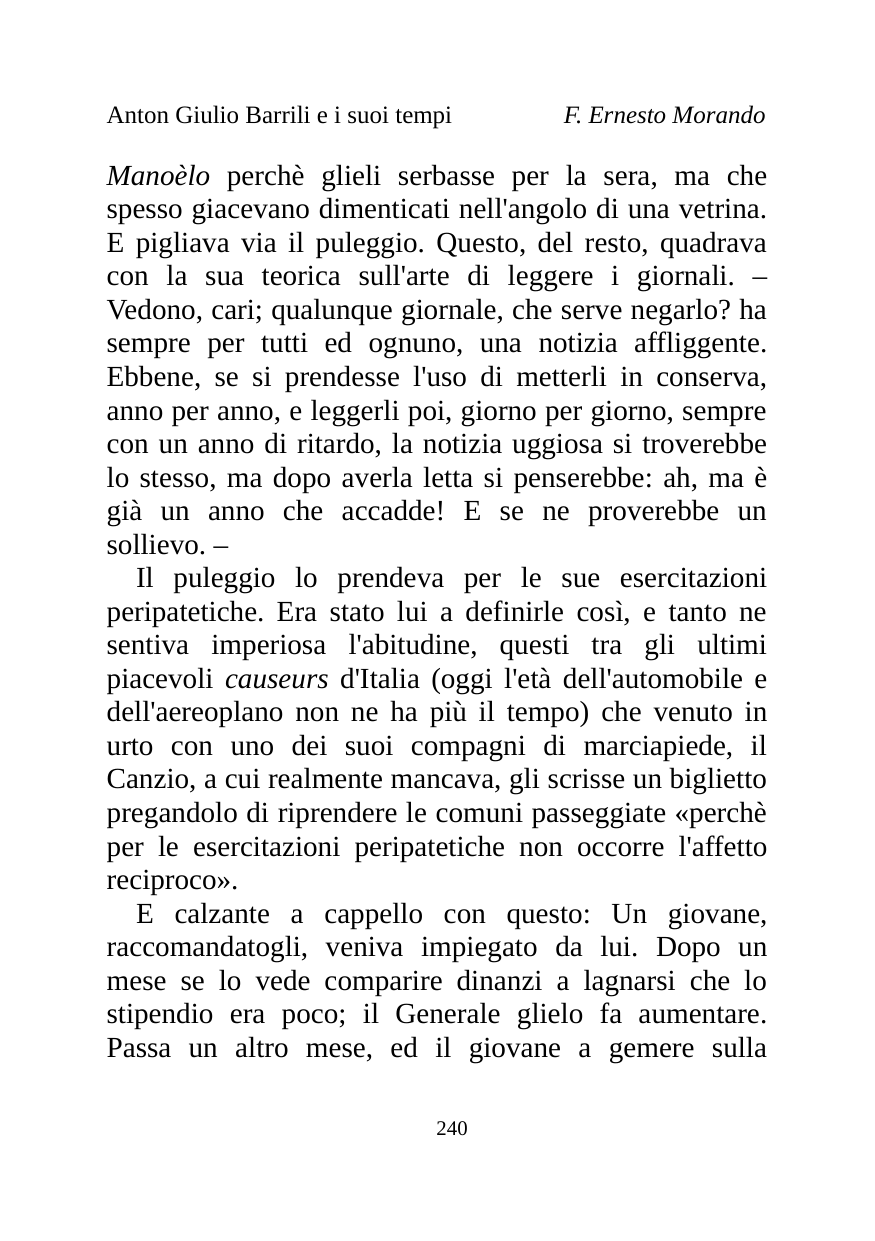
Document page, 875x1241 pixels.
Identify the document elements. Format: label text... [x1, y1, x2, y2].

text Manoèlo perchè glieli serbasse per la sera, ma che spesso giacevano dimenticati nell'angolo di una vetrina. E pigliava via il puleggio. Questo, del resto, quadrava con la sua teorica sull'arte di leggere i giornali. – Vedono, cari; qualunque giornale, che serve negarlo? ha sempre per tutti ed ognuno, una notizia affliggente. Ebbene, se si prendesse l'uso di metterli in conserva, anno per anno, e leggerli poi, giorno per giorno, sempre con un anno di ritardo, la notizia uggiosa si troverebbe lo stesso, ma dopo averla letta si penserebbe: ah, ma è già un anno che accadde! E se ne proverebbe un sollievo. – [106, 158, 768, 560]
text E calzante a cappello con questo: Un giovane, raccomandatogli, veniva impiegato da lui. Dopo un mese se lo vede comparire dinanzi a lagnarsi che lo stipendio era poco; il Generale glielo fa aumentare. Passa un altro mese, ed il giovane a gemere sulla [106, 896, 768, 1063]
text Il puleggio lo prendeva per le sue esercitazioni peripatetiche. Era stato lui a definirle così, e tanto ne sentiva imperiosa l'abitudine, questi tra gli ultimi piacevoli causeurs d'Italia (oggi l'età dell'automobile e dell'aereoplano non ne ha più il tempo) che venuto in urto con uno dei suoi compagni di marciapiede, il Canzio, a cui realmente mancava, gli scrisse un biglietto pregandolo di riprendere le comuni passeggiate «perchè per le esercitazioni peripatetiche non occorre l'affetto reciproco». [106, 560, 768, 896]
